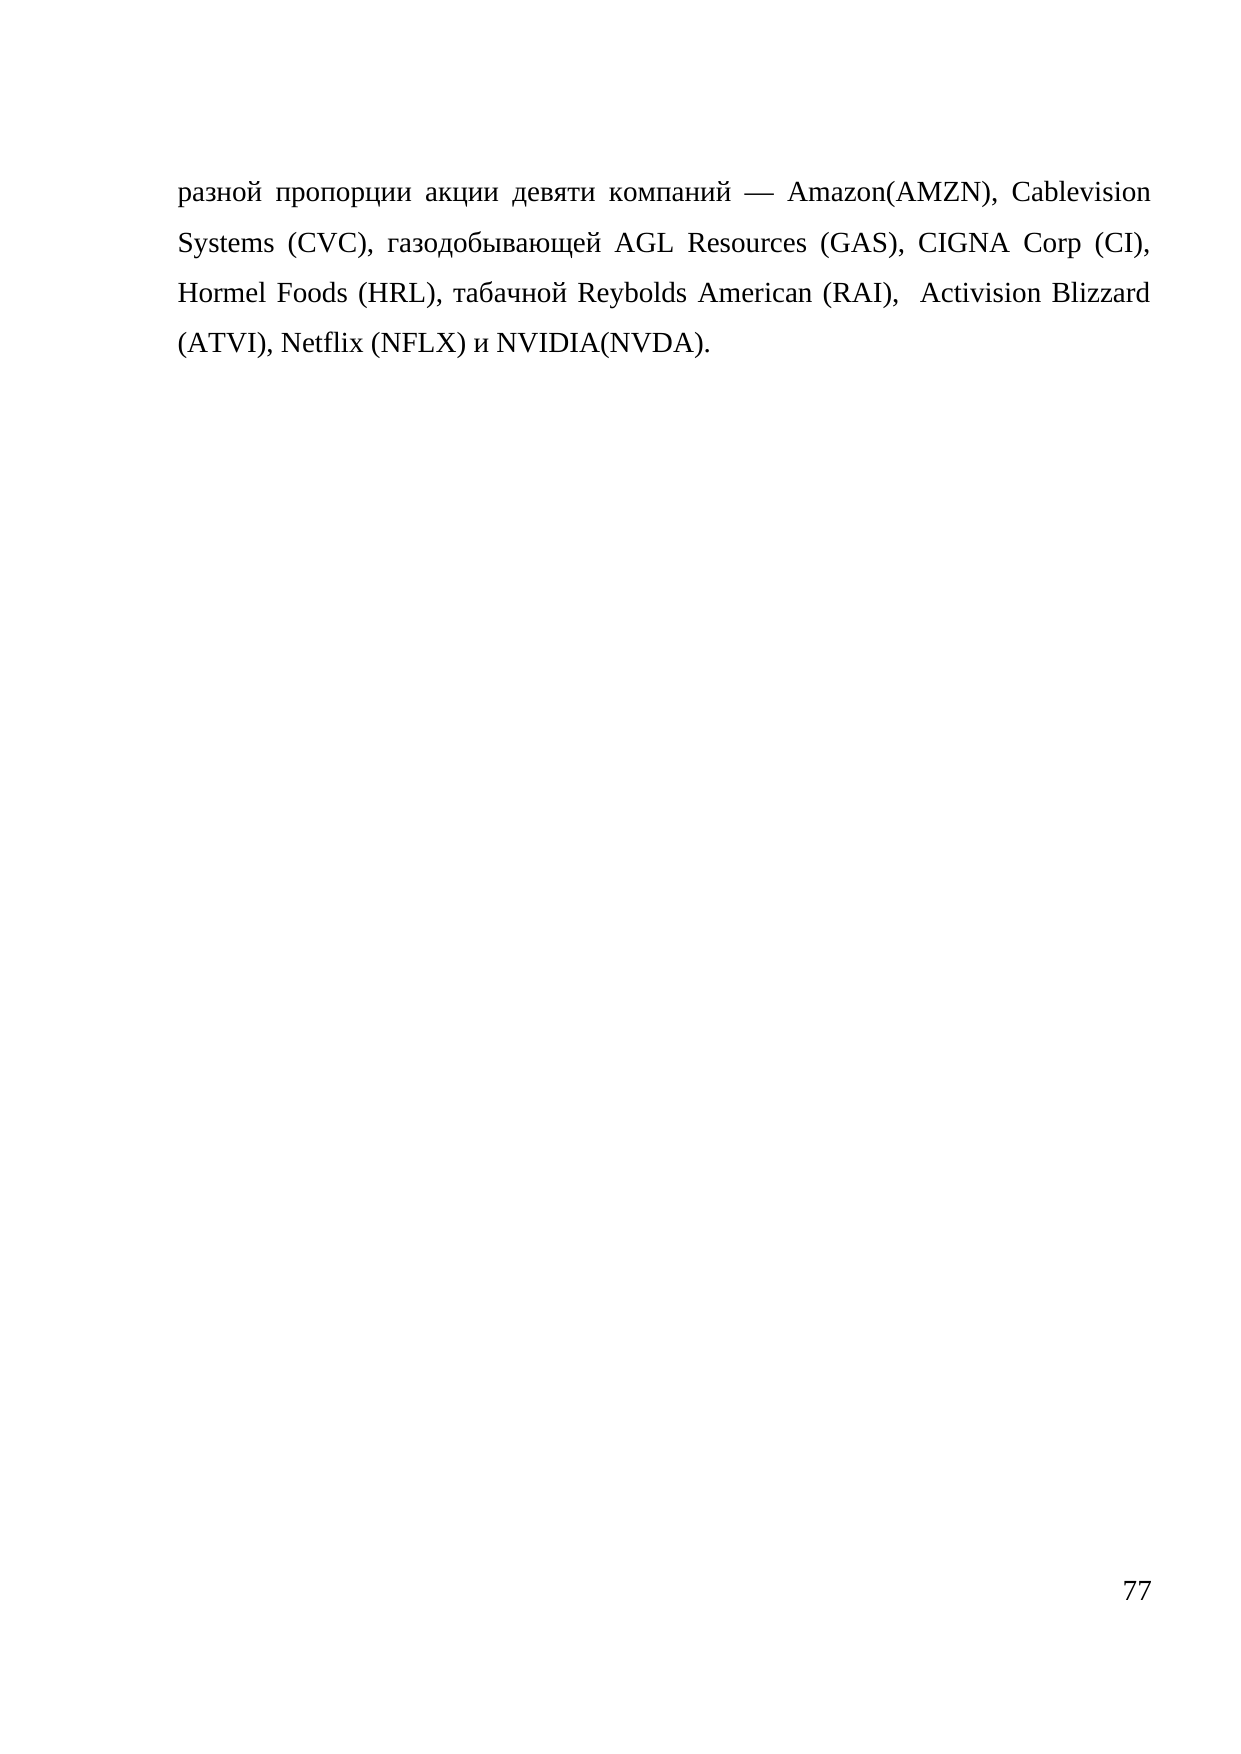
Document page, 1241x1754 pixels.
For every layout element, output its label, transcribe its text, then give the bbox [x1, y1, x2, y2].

text разной пропорции акции девяти компаний — Amazon(AMZN), Cablevision Systems (CVC), газодобывающей AGL Resources (GAS), CIGNA Corp (CI), Hormel Foods (HRL), табачной Reybolds American (RAI), Activision Blizzard (ATVI), Netflix (NFLX) и NVIDIA(NVDA). [177, 174, 1152, 359]
